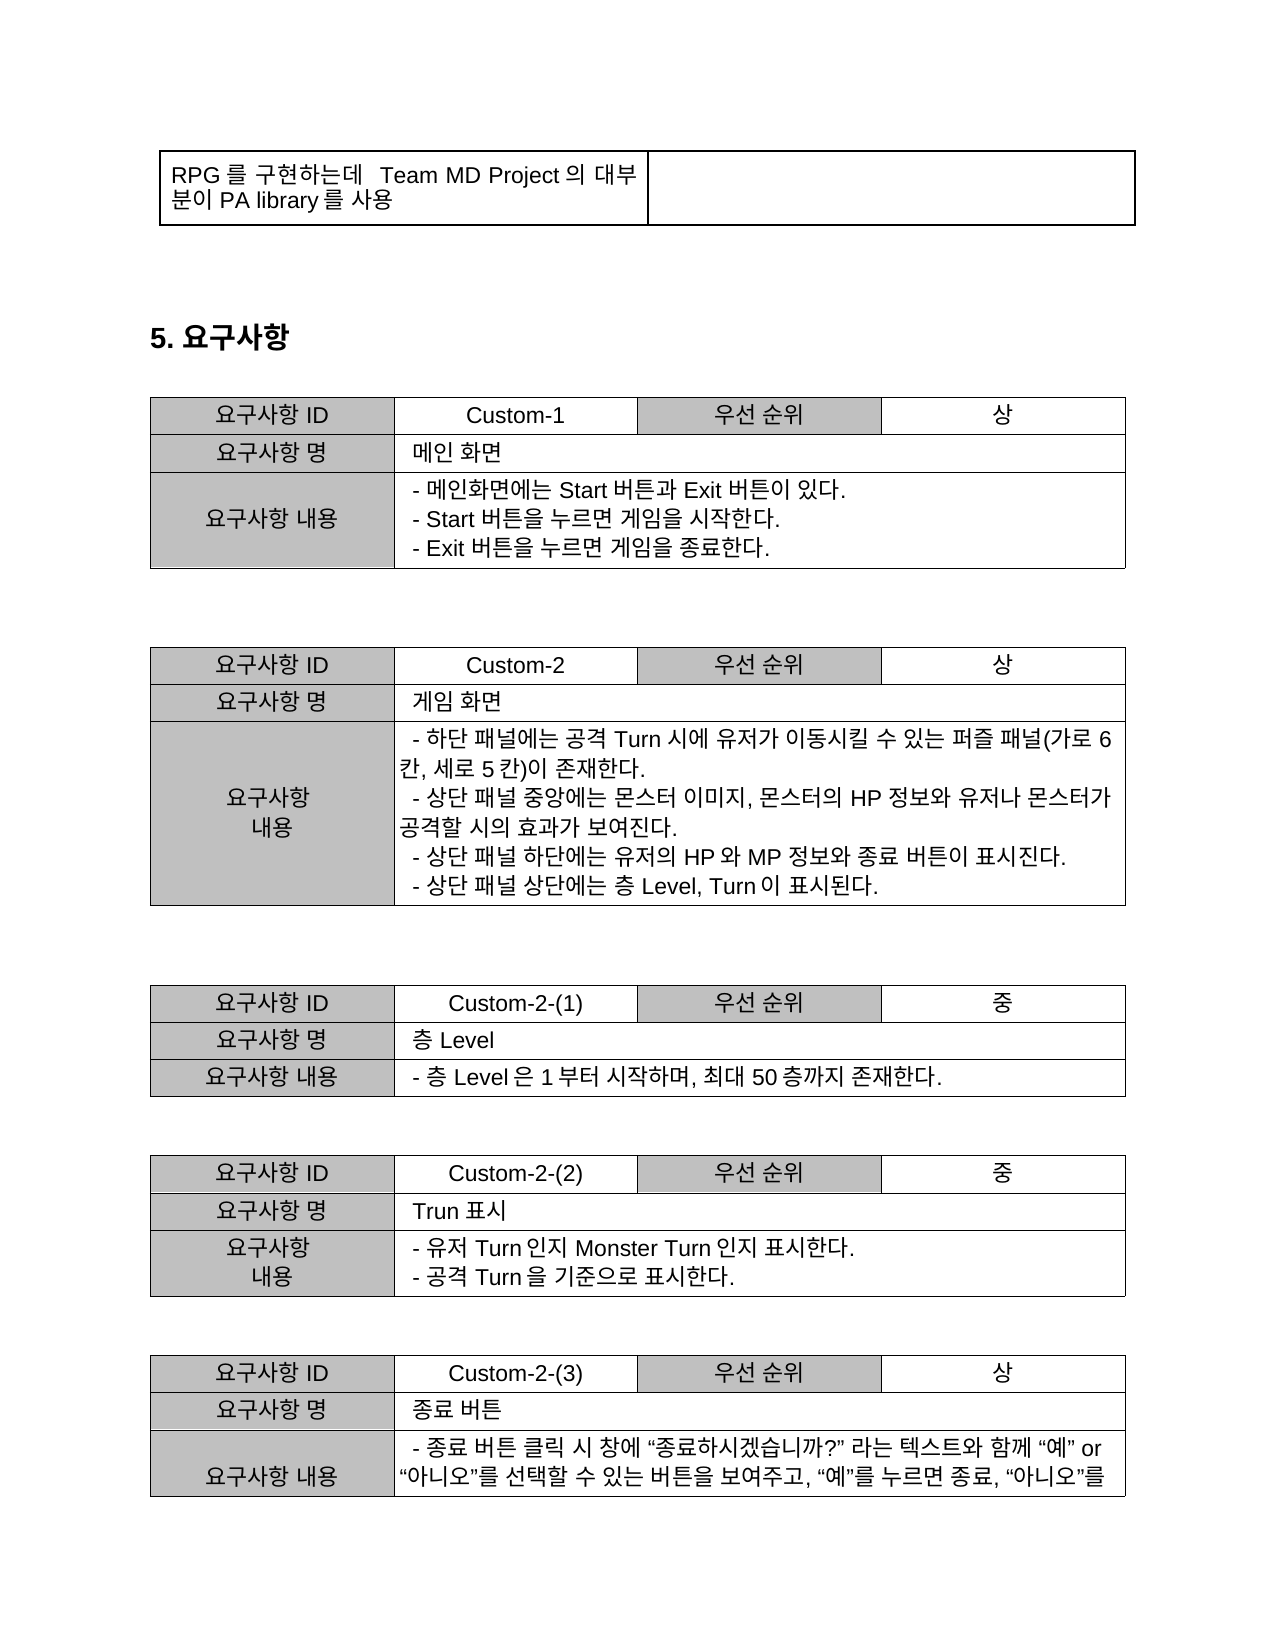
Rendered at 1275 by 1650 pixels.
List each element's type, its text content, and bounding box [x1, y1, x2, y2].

table_header Custom-2-(2) [395, 1156, 637, 1192]
table_cell 요구사항 명 [151, 1023, 394, 1059]
table_header Custom-2 [395, 648, 637, 684]
table_cell 게임 화면 [395, 685, 1125, 721]
table_header 상 [882, 398, 1125, 434]
table_cell 층 Level [395, 1023, 1125, 1059]
table_cell 요구사항 명 [151, 1194, 394, 1230]
table_header 중 [882, 986, 1125, 1022]
table_header 요구사항 ID [151, 398, 394, 434]
table_cell 요구사항 명 [151, 685, 394, 721]
table_header 상 [882, 648, 1125, 684]
table_cell 요구사항 내용 [151, 1431, 394, 1496]
table_header 중 [882, 1156, 1125, 1192]
table_header 상 [882, 1356, 1125, 1392]
table_cell 요구사항 명 [151, 1393, 394, 1429]
table_header 우선 순위 [638, 648, 881, 684]
table_cell - 유저 Turn인지 Monster Turn인지 표시한다. - 공격 Turn을 기준으로 표시한다. [395, 1231, 1125, 1296]
table_header Custom-2-(3) [395, 1356, 637, 1392]
table_cell 요구사항 내용 [151, 473, 394, 567]
table_cell - 하단 패널에는 공격 Turn 시에 유저가 이동시킬 수 있는 퍼즐 패널(가로 6칸, 세로 5칸)이 존재한다. - 상단 패널 중앙에는 몬스터 이미지, 몬스터의 HP 정보와 유저나 몬스터가 공격할 시의 효과가 보여진다. - 상단 패널 하단에는 유저의 HP와 MP 정보와 종료 버튼이 표시진다. - 상단 패널 상단에는 층 Level, Turn이 표시된다. [395, 722, 1125, 905]
table_header 요구사항 ID [151, 986, 394, 1022]
table_cell RPG를 구현하는데 Team MD Project의 대부분이 PA library를 사용 [161, 152, 647, 224]
table_header 요구사항 ID [151, 1356, 394, 1392]
table_cell 요구사항 내용 [151, 722, 394, 905]
table_cell Trun 표시 [395, 1194, 1125, 1230]
table_cell [649, 152, 1134, 224]
table_cell 요구사항 내용 [151, 1231, 394, 1296]
table_header 우선 순위 [638, 398, 881, 434]
table_cell - 층 Level은 1부터 시작하며, 최대 50층까지 존재한다. [395, 1060, 1125, 1096]
table_header 우선 순위 [638, 1356, 881, 1392]
table_header Custom-2-(1) [395, 986, 637, 1022]
table_cell 종료 버튼 [395, 1393, 1125, 1429]
table_cell 메인 화면 [395, 435, 1125, 472]
table_cell - 종료 버튼 클릭 시 창에 “종료하시겠습니까?” 라는 텍스트와 함께 “예” or “아니오”를 선택할 수 있는 버튼을 보여주고, “예”를 누르면 종료, “아니오”를 [395, 1431, 1125, 1496]
table_header Custom-1 [395, 398, 637, 434]
text 5. 요구사항 [150, 322, 1125, 355]
table_header 우선 순위 [638, 986, 881, 1022]
table_cell 요구사항 명 [151, 435, 394, 472]
table_cell - 메인화면에는 Start 버튼과 Exit 버튼이 있다. - Start 버튼을 누르면 게임을 시작한다. - Exit 버튼을 누르면 게임을 종료한다. [395, 473, 1125, 567]
table_header 우선 순위 [638, 1156, 881, 1192]
table_header 요구사항 ID [151, 1156, 394, 1192]
table_cell 요구사항 내용 [151, 1060, 394, 1096]
table_header 요구사항 ID [151, 648, 394, 684]
